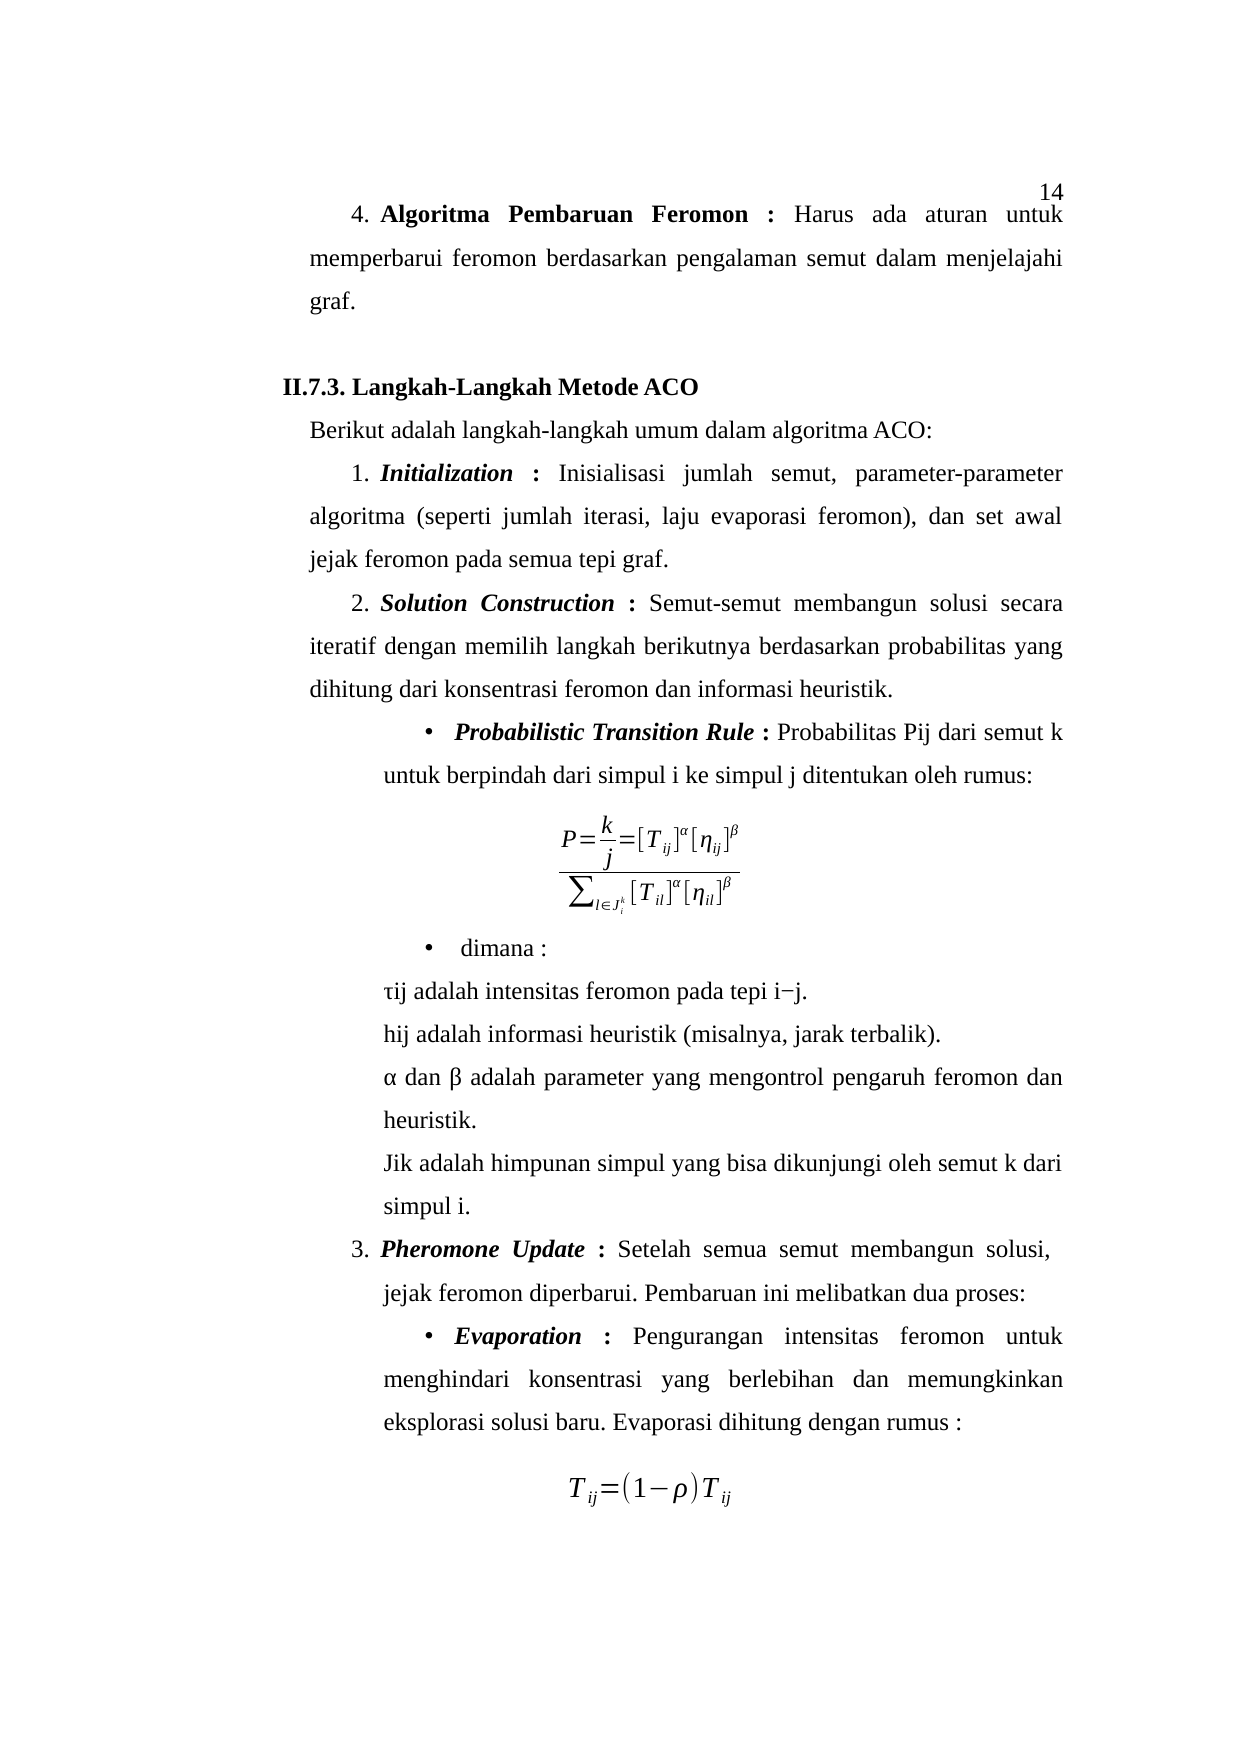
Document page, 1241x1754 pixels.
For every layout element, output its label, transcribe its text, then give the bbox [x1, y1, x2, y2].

list α dan β adalah parameter yang mengontrol pengaruh feromon dan heuristik. [354, 1062, 1063, 1134]
text Berikut adalah langkah-langkah umum dalam algoritma ACO: [236, 415, 1063, 444]
list Algoritma Pembaruan Feromon : Harus ada aturan untuk memperbarui feromon berdasarkan pengalaman semut dalam menjelajahi graf. [280, 199, 1063, 314]
list Pheromone Update : Setelah semua semut membangun solusi, jejak feromon diperbarui. Pembaruan ini melibatkan dua proses: [280, 1234, 1063, 1306]
list Solution Construction : Semut-semut membangun solusi secara iteratif dengan memilih langkah berikutnya berdasarkan probabilitas yang dihitung dari konsentrasi feromon dan informasi heuristik. [280, 588, 1063, 703]
list Probabilistic Transition Rule : Probabilitas Pij dari semut k untuk berpindah dari simpul i ke simpul j ditentukan oleh rumus: [354, 717, 1063, 789]
list hij adalah informasi heuristik (misalnya, jarak terbalik). [354, 1019, 1063, 1048]
list Jik adalah himpunan simpul yang bisa dikunjungi oleh semut k dari simpul i. [354, 1148, 1063, 1220]
list Evaporation : Pengurangan intensitas feromon untuk menghindari konsentrasi yang berlebihan dan memungkinkan eksplorasi solusi baru. Evaporasi dihitung dengan rumus : [354, 1321, 1063, 1436]
list τij adalah intensitas feromon pada tepi i−j. [354, 976, 1063, 1004]
list Initialization : Inisialisasi jumlah semut, parameter-parameter algoritma (seperti jumlah iterasi, laju evaporasi feromon), dan set awal jejak feromon pada semua tepi graf. [280, 458, 1063, 573]
subtitle Langkah-Langkah Metode ACO [282, 372, 1063, 401]
list dimana : [354, 933, 1063, 961]
